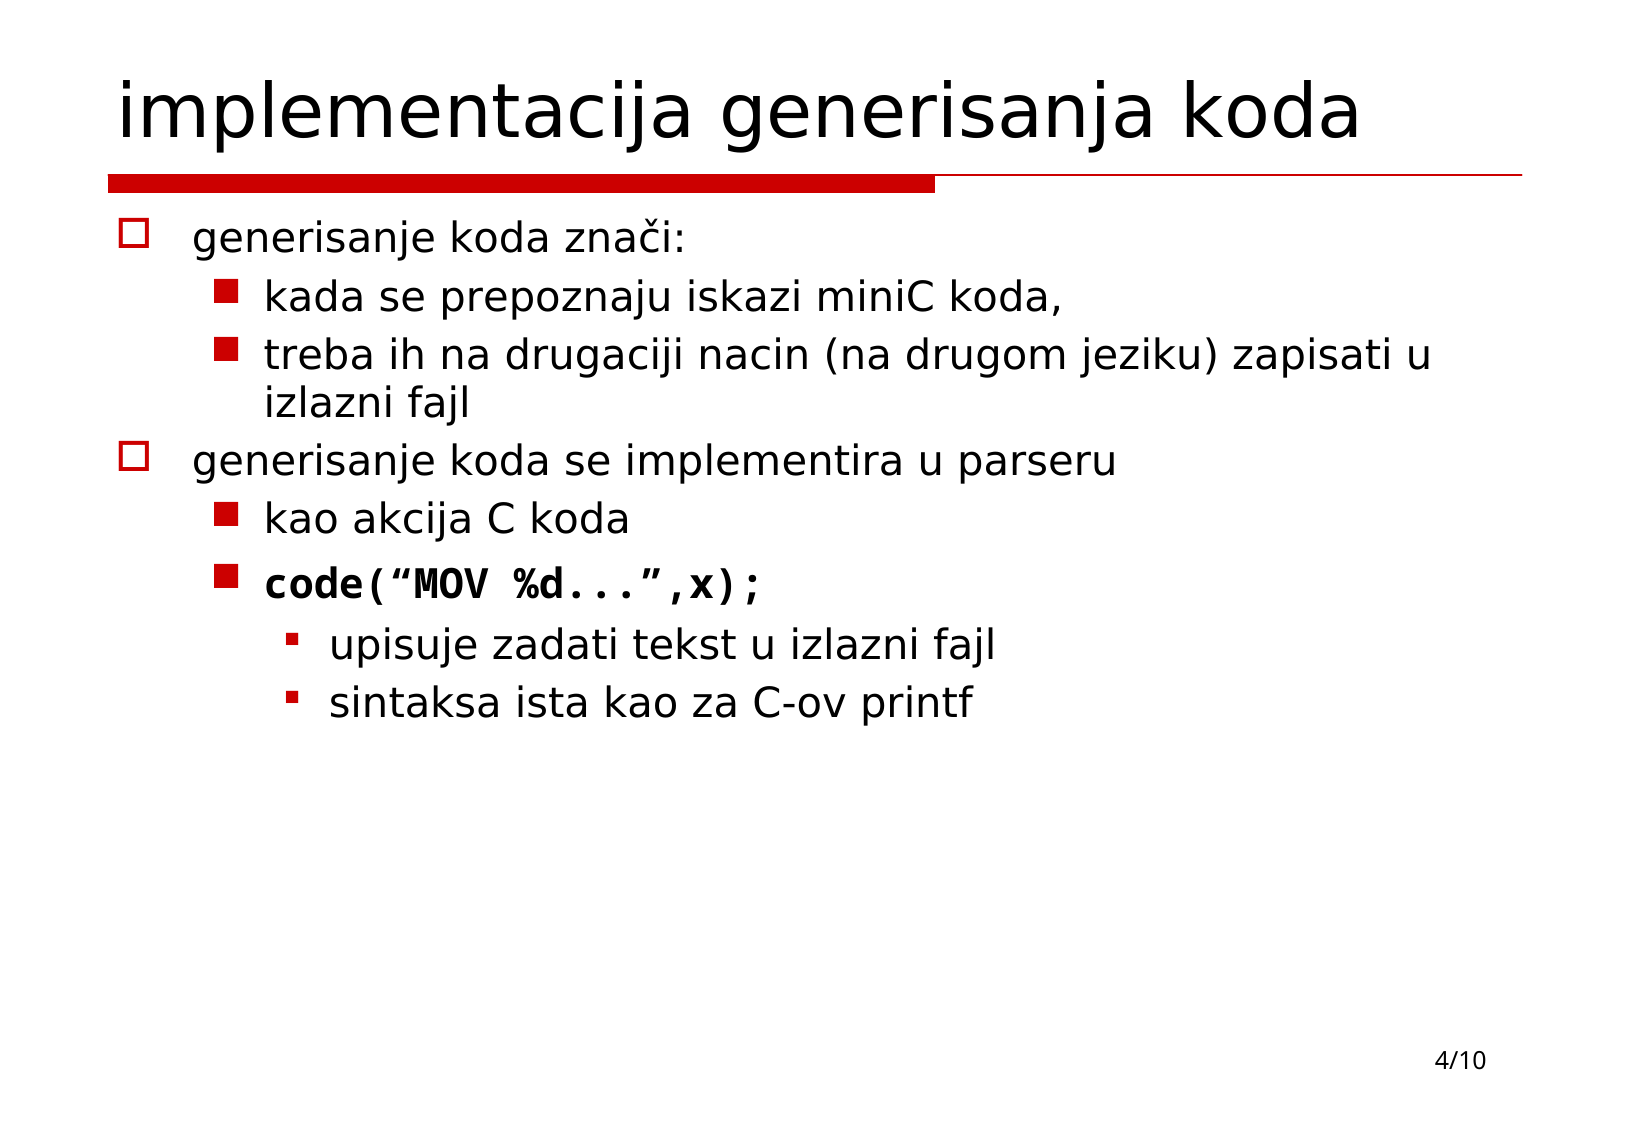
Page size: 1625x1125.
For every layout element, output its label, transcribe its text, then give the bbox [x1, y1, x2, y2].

title implementacija generisanja koda [101, 56, 1524, 163]
list generisanje koda znači: kada se prepoznaju iskazi miniC koda, treba ih na drugaciji nacin (na drugom jeziku) zapisati u izlazni fajl generisanje koda se implementira u parseru kao akcija C koda code(“MOV %d...”,x); upisuje zadati tekst u izlazni fajl sintaksa ista kao za C-ov printf [100, 205, 1522, 1086]
